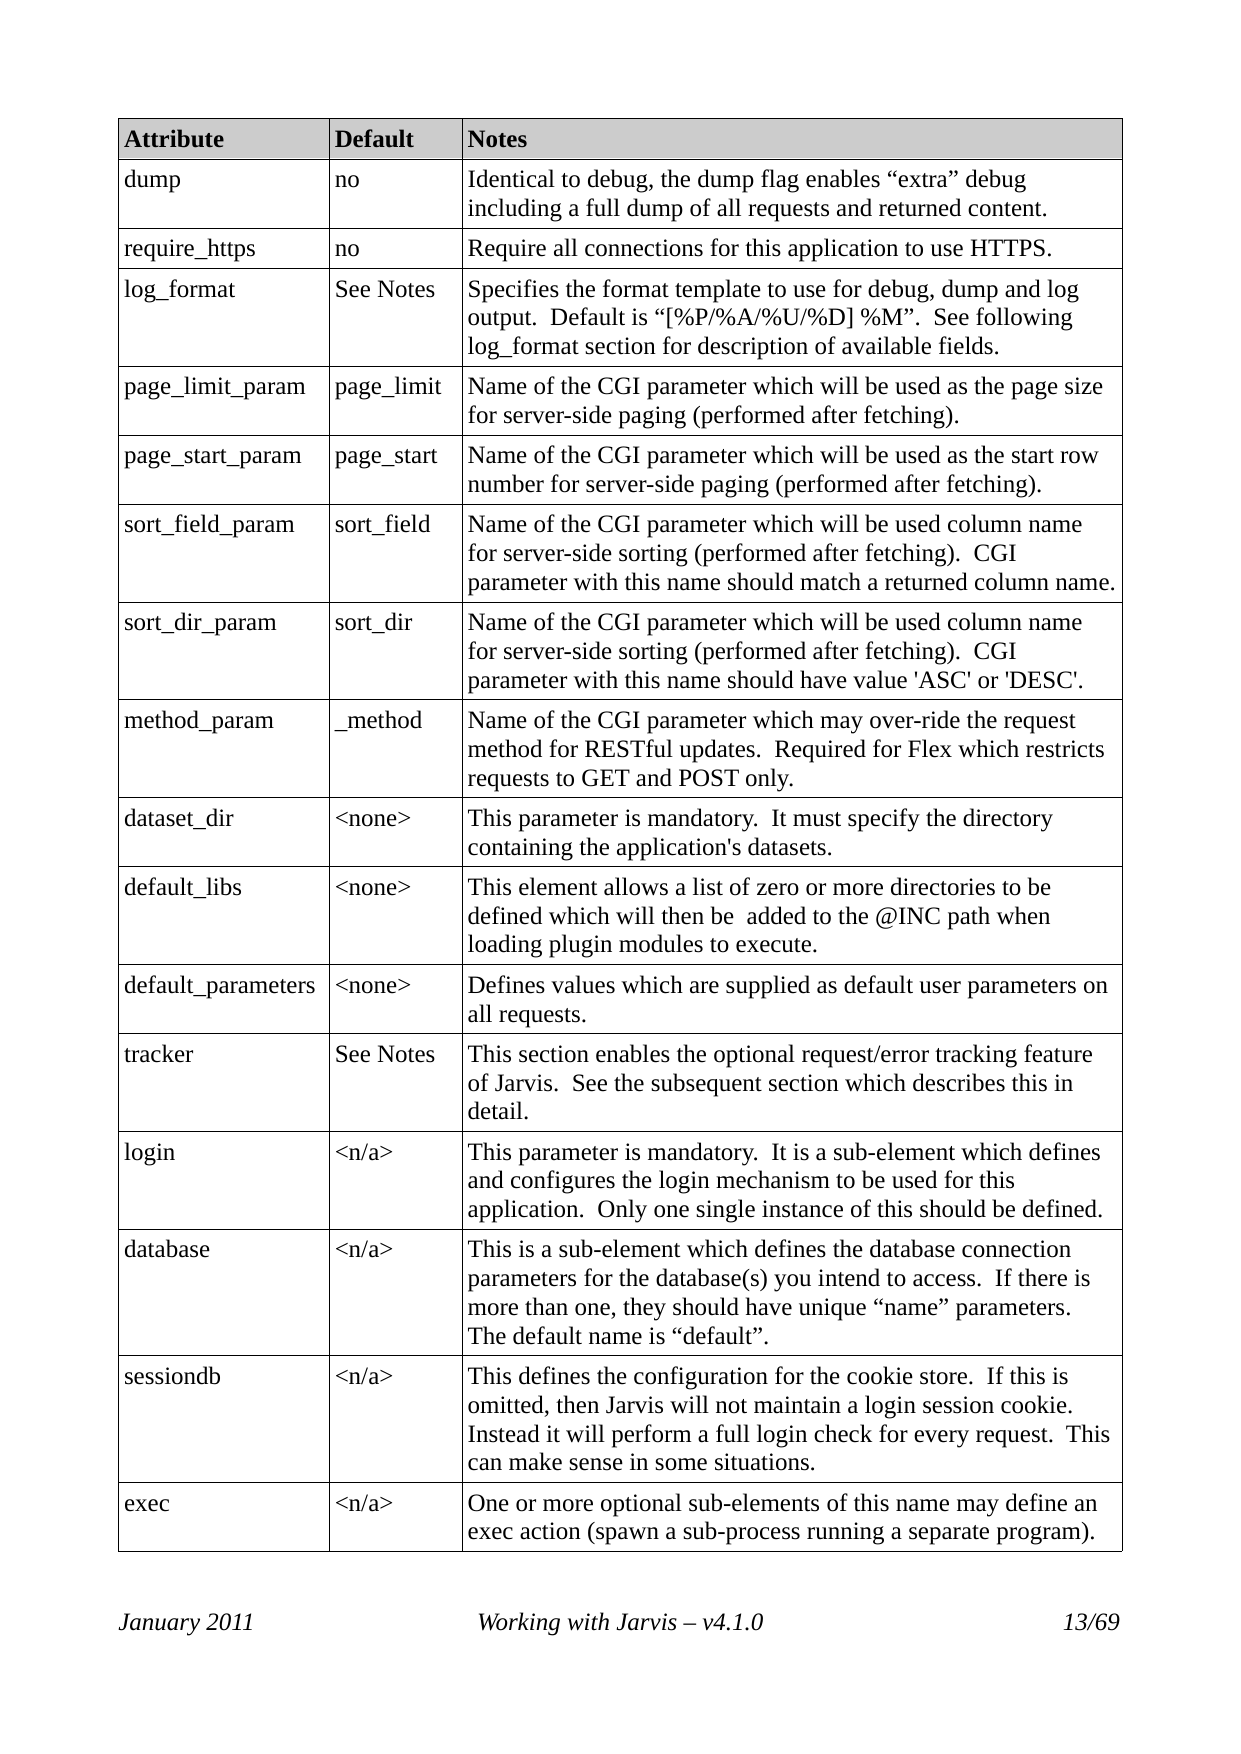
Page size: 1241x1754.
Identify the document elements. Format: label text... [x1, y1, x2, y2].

table_cell This parameter is mandatory. It must specify the directory containing the application's datasets. [463, 798, 1122, 866]
table_cell page_start_param [119, 436, 329, 504]
table_cell exec [119, 1483, 329, 1551]
table_cell dataset_dir [119, 798, 329, 866]
table_cell Require all connections for this application to use HTTPS. [463, 229, 1122, 268]
table_cell <none> [330, 965, 462, 1033]
table_cell method_param [119, 700, 329, 797]
table_cell default_parameters [119, 965, 329, 1033]
table_cell This defines the configuration for the cookie store. If this is omitted, then Jarvis will not maintain a login session cookie. Instead it will perform a full login check for every request. This can make sense in some situations. [463, 1356, 1122, 1482]
table_cell Specifies the format template to use for debug, dump and log output. Default is “[%P/%A/%U/%D] %M”. See following log_format section for description of available fields. [463, 269, 1122, 366]
table_cell Name of the CGI parameter which will be used as the start row number for server-side paging (performed after fetching). [463, 436, 1122, 504]
table_cell sort_field [330, 505, 462, 602]
table_cell <n/a> [330, 1132, 462, 1229]
table_cell This element allows a list of zero or more directories to be defined which will then be added to the @INC path when loading plugin modules to execute. [463, 867, 1122, 964]
table_cell _method [330, 700, 462, 797]
table_cell no [330, 229, 462, 268]
table_cell page_limit [330, 367, 462, 435]
table_cell Name of the CGI parameter which will be used as the page size for server-side paging (performed after fetching). [463, 367, 1122, 435]
table_cell Name of the CGI parameter which will be used column name for server-side sorting (performed after fetching). CGI parameter with this name should have value 'ASC' or 'DESC'. [463, 603, 1122, 699]
table_cell Name of the CGI parameter which may over-ride the request method for RESTful updates. Required for Flex which restricts requests to GET and POST only. [463, 700, 1122, 797]
table_header Default [330, 119, 462, 158]
table_cell See Notes [330, 269, 462, 366]
table_cell tracker [119, 1034, 329, 1131]
table_cell login [119, 1132, 329, 1229]
table_cell <none> [330, 867, 462, 964]
table_cell This section enables the optional request/error tracking feature of Jarvis. See the subsequent section which describes this in detail. [463, 1034, 1122, 1131]
table_cell sessiondb [119, 1356, 329, 1482]
table_cell require_https [119, 229, 329, 268]
table_header Notes [463, 119, 1122, 158]
table_cell no [330, 160, 462, 227]
table_cell One or more optional sub-elements of this name may define an exec action (spawn a sub-process running a separate program). [463, 1483, 1122, 1551]
table_cell page_limit_param [119, 367, 329, 435]
table_cell default_libs [119, 867, 329, 964]
table_cell <n/a> [330, 1356, 462, 1482]
table_cell <none> [330, 798, 462, 866]
table_cell Identical to debug, the dump flag enables “extra” debug including a full dump of all requests and returned content. [463, 160, 1122, 227]
table_cell sort_field_param [119, 505, 329, 602]
table_cell sort_dir_param [119, 603, 329, 699]
table_cell log_format [119, 269, 329, 366]
table_cell <n/a> [330, 1230, 462, 1355]
table_cell Defines values which are supplied as default user parameters on all requests. [463, 965, 1122, 1033]
table_header Attribute [119, 119, 329, 158]
table_cell This is a sub-element which defines the database connection parameters for the database(s) you intend to access. If there is more than one, they should have unique “name” parameters. The default name is “default”. [463, 1230, 1122, 1355]
table_cell This parameter is mandatory. It is a sub-element which defines and configures the login mechanism to be used for this application. Only one single instance of this should be defined. [463, 1132, 1122, 1229]
table_cell sort_dir [330, 603, 462, 699]
table_cell <n/a> [330, 1483, 462, 1551]
table_cell See Notes [330, 1034, 462, 1131]
table_cell dump [119, 160, 329, 227]
table_cell Name of the CGI parameter which will be used column name for server-side sorting (performed after fetching). CGI parameter with this name should match a returned column name. [463, 505, 1122, 602]
table_cell database [119, 1230, 329, 1355]
table_cell page_start [330, 436, 462, 504]
